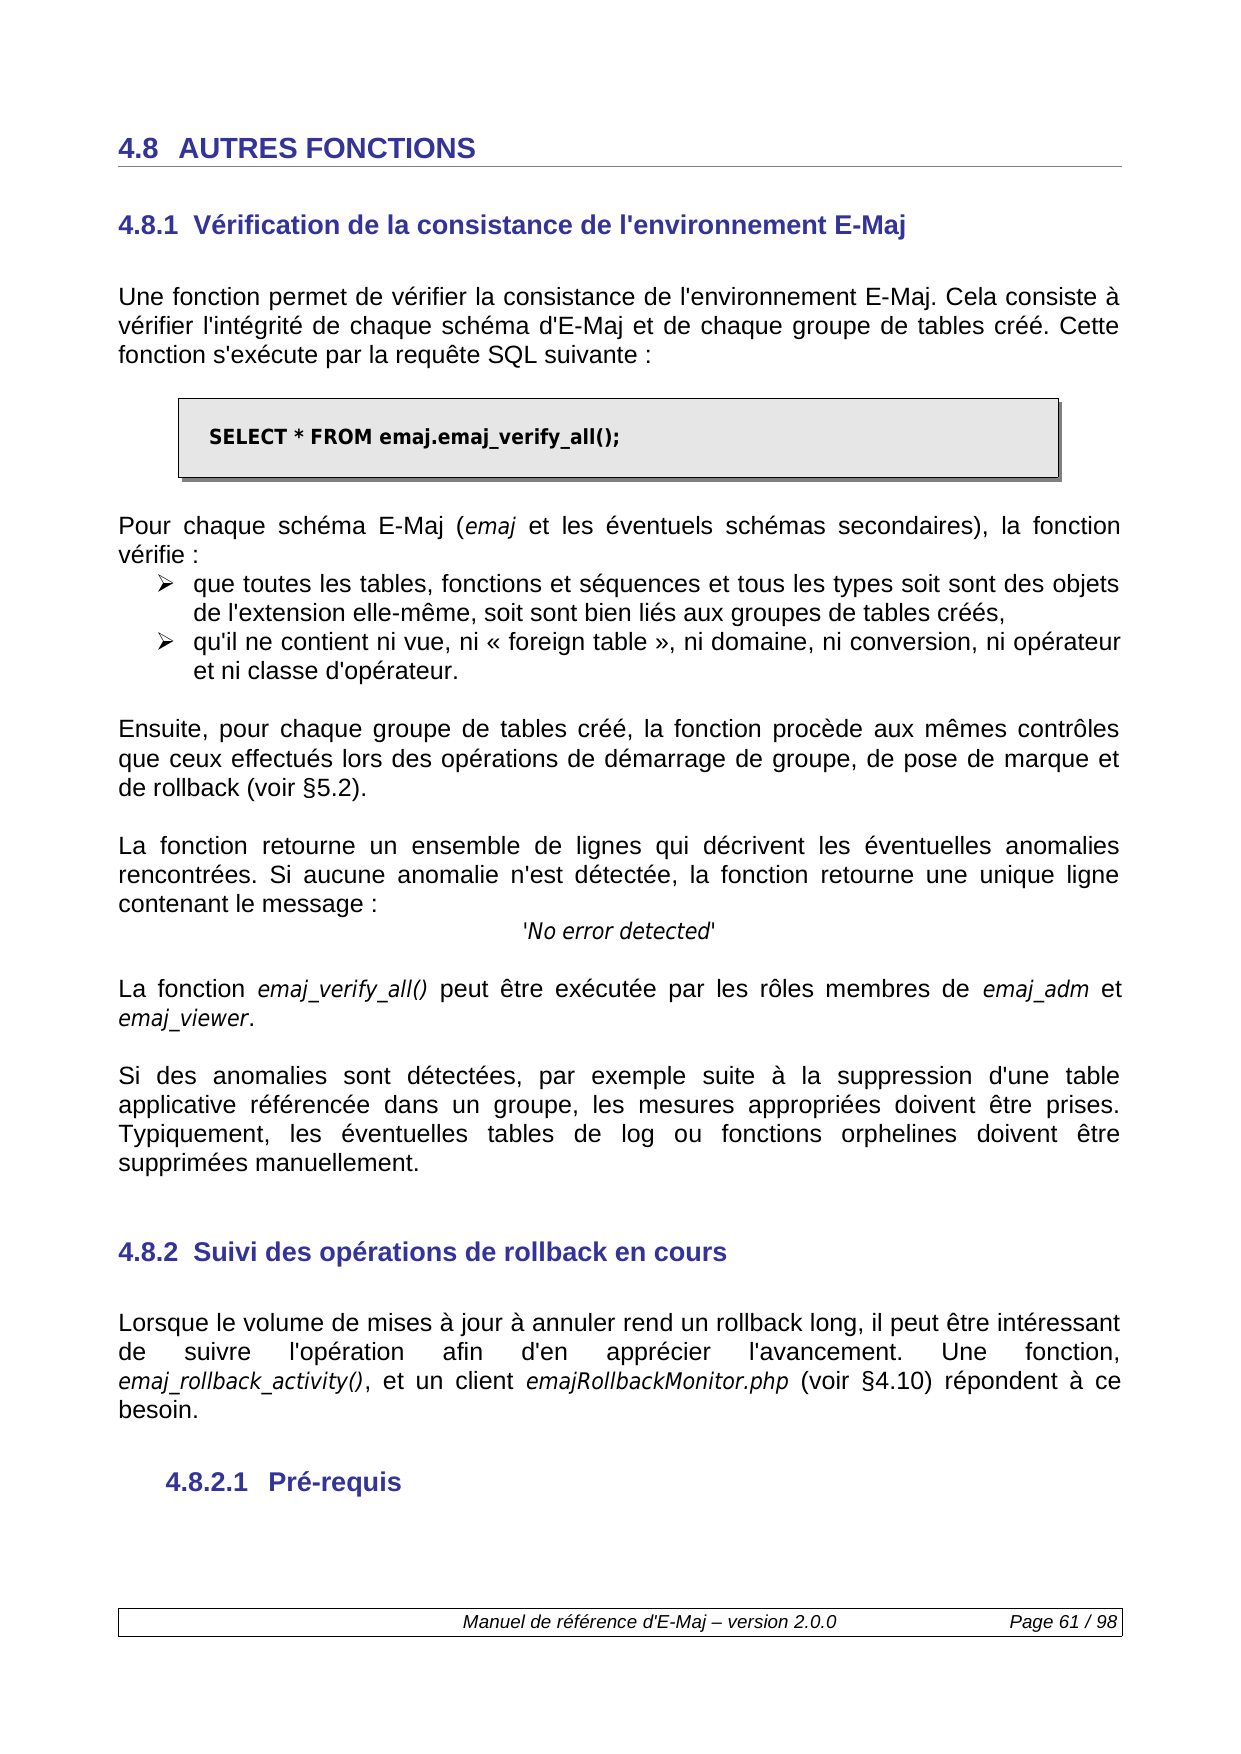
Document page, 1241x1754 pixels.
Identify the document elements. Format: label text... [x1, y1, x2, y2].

text 'No error detected' [118, 918, 1122, 945]
text La fonction emaj_verify_all() peut être exécutée par les rôles membres de emaj_adm et emaj_viewer. [118, 974, 1122, 1032]
text Si des anomalies sont détectées, par exemple suite à la suppression d'une table applicative référencée dans un groupe, les mesures appropriées doivent être prises. Typiquement, les éventuelles tables de log ou fonctions orphelines doivent être supprimées manuellement. [118, 1061, 1122, 1177]
list qu'il ne contient ni vue, ni « foreign table », ni domaine, ni conversion, ni opérateur et ni classe d'opérateur. [156, 627, 1122, 685]
text Lorsque le volume de mises à jour à annuler rend un rollback long, il peut être intéressant de suivre l'opération afin d'en apprécier l'avancement. Une fonction, emaj_rollback_activity(), et un client emajRollbackMonitor.php (voir §4.10) répondent à ce besoin. [118, 1308, 1122, 1424]
text SELECT * FROM emaj.emaj_verify_all(); [179, 422, 1058, 447]
text Une fonction permet de vérifier la consistance de l'environnement E-Maj. Cela consiste à vérifier l'intégrité de chaque schéma d'E-Maj et de chaque groupe de tables créé. Cette fonction s'exécute par la requête SQL suivante : [118, 281, 1122, 369]
subtitle Pré-requis [165, 1466, 1122, 1497]
subtitle Vérification de la consistance de l'environnement E-Maj [118, 209, 1122, 240]
text La fonction retourne un ensemble de lignes qui décrivent les éventuelles anomalies rencontrées. Si aucune anomalie n'est détectée, la fonction retourne une unique ligne contenant le message : [118, 831, 1122, 918]
subtitle Suivi des opérations de rollback en cours [118, 1235, 1122, 1266]
text Pour chaque schéma E-Maj (emaj et les éventuels schémas secondaires), la fonction vérifie : [118, 511, 1122, 569]
text Ensuite, pour chaque groupe de tables créé, la fonction procède aux mêmes contrôles que ceux effectués lors des opérations de démarrage de groupe, de pose de marque et de rollback (voir §5.2). [118, 714, 1122, 802]
subtitle Autres fonctions [118, 131, 1122, 166]
list que toutes les tables, fonctions et séquences et tous les types soit sont des objets de l'extension elle-même, soit sont bien liés aux groupes de tables créés, [156, 569, 1122, 627]
